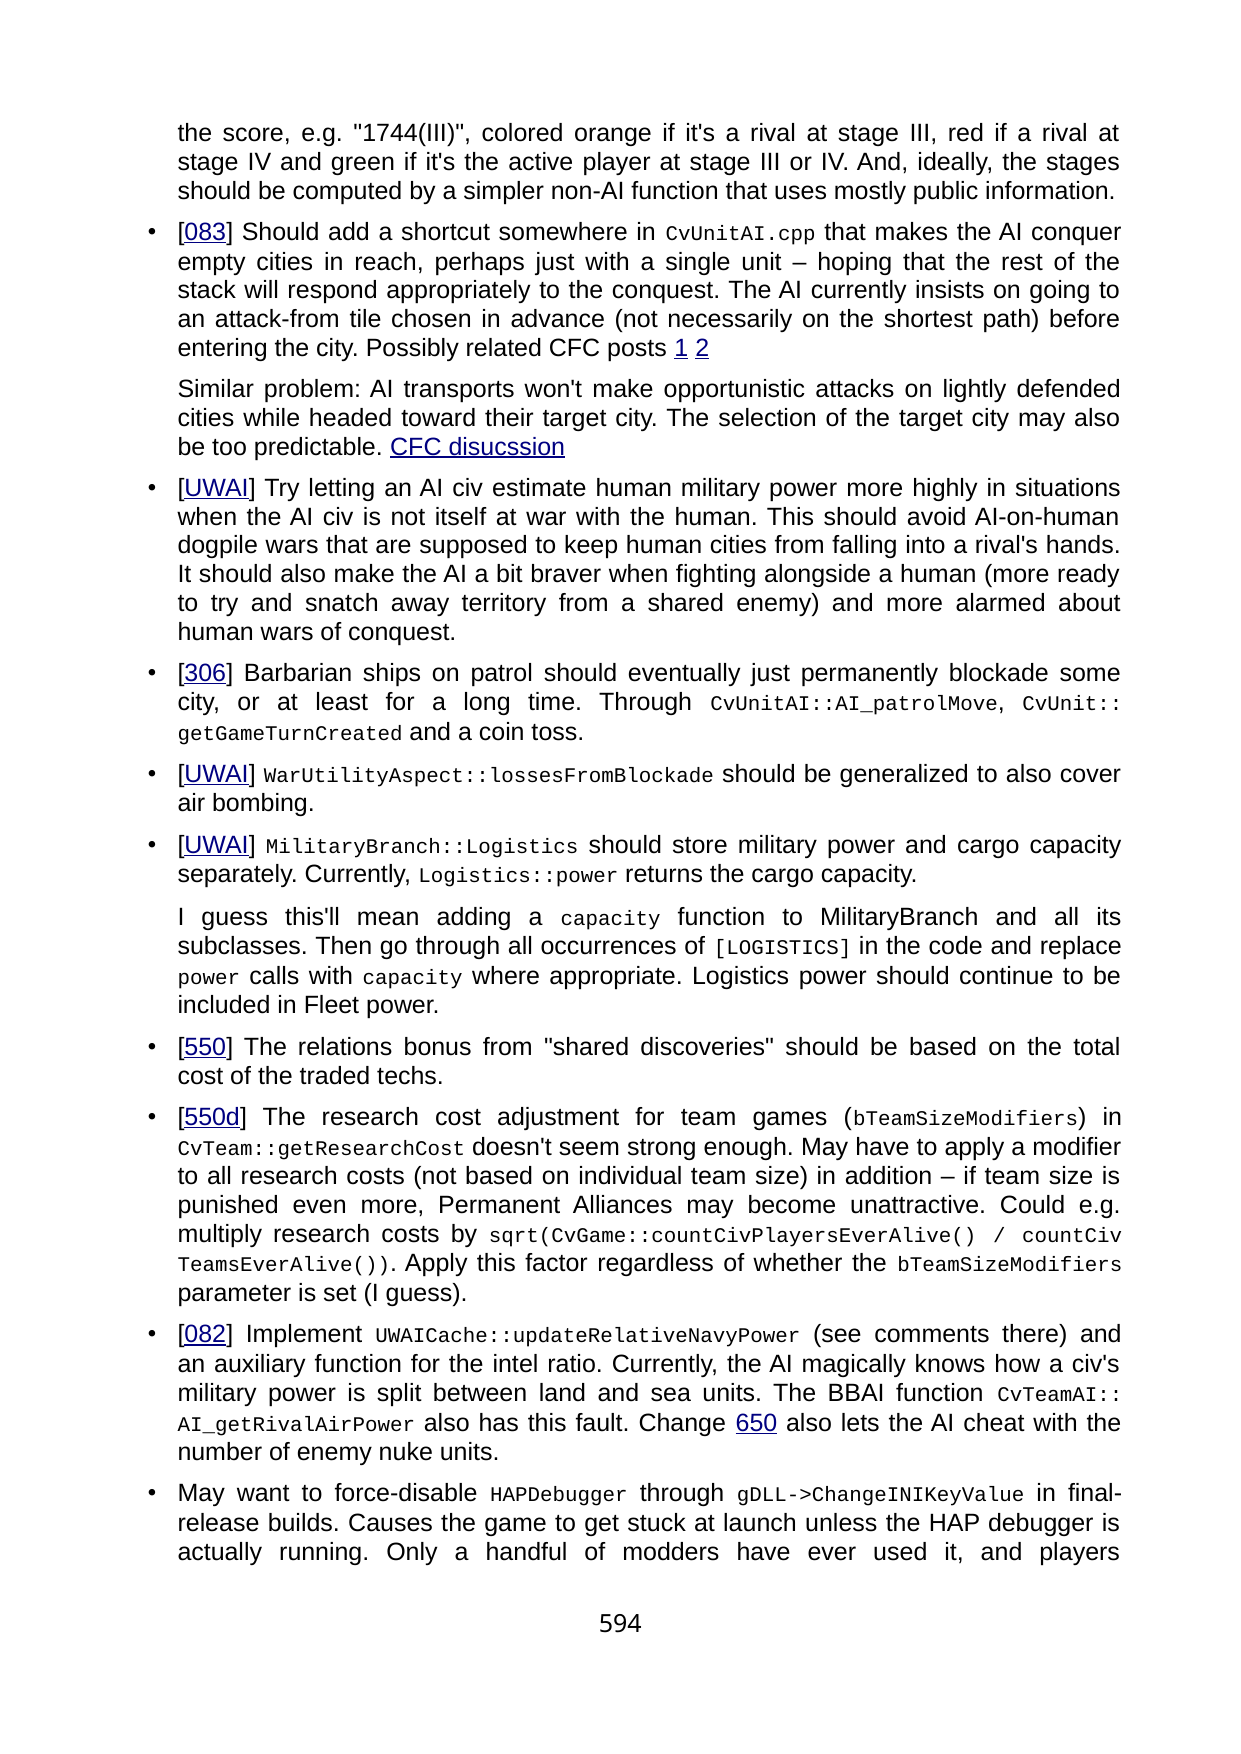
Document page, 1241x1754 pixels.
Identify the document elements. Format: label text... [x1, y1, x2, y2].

list May want to force-disable HAPDebugger through gDLL->ChangeINIKeyValue in final-release builds. Causes the game to get stuck at launch unless the HAP debugger is actually running. Only a handful of modders have ever used it, and players [148, 1478, 1122, 1566]
list the score, e.g. "1744(III)", colored orange if it's a rival at stage III, red if a rival at stage IV and green if it's the active player at stage III or IV. And, ideally, the stages should be computed by a simpler non-AI function that uses mostly public information. [148, 118, 1122, 204]
list [550] The relations bonus from "shared discoveries" should be based on the total cost of the traded techs. [148, 1032, 1122, 1089]
list [082] Implement UWAICache::updateRelativeNavyPower (see comments there) and an auxiliary function for the intel ratio. Currently, the AI magically knows how a civ's military power is split between land and sea units. The BBAI function CvTeamAI:: AI_getRivalAirPower also has this fault. Change 650 also lets the AI cheat with the number of enemy nuke units. [148, 1319, 1122, 1466]
list [UWAI] Try letting an AI civ estimate human military power more highly in situations when the AI civ is not itself at war with the human. This should avoid AI-on-human dogpile wars that are supposed to keep human cities from falling into a rival's hands. It should also make the AI a bit braver when fighting alongside a human (more ready to try and snatch away territory from a shared enemy) and more alarmed about human wars of conquest. [148, 473, 1122, 645]
list [550d] The research cost adjustment for team games (bTeamSizeModifiers) in CvTeam::getResearchCost doesn't seem strong enough. May have to apply a modifier to all research costs (not based on individual team size) in addition – if team size is punished even more, Permanent Alliances may become unattractive. Could e.g. multiply research costs by sqrt(CvGame::countCivPlayersEverAlive() / countCiv TeamsEverAlive()). Apply this factor regardless of whether the bTeamSizeModifiers parameter is set (I guess). [148, 1102, 1122, 1307]
list I guess this'll mean adding a capacity function to MilitaryBranch and all its subclasses. Then go through all occurrences of [LOGISTICS] in the code and replace power calls with capacity where appropriate. Logistics power should continue to be included in Fleet power. [148, 901, 1122, 1019]
list Similar problem: AI transports won't make opportunistic attacks on lightly defended cities while headed toward their target city. The selection of the target city may also be too predictable. CFC disucssion [148, 374, 1122, 460]
list [083] Should add a shortcut somewhere in CvUnitAI.cpp that makes the AI conquer empty cities in reach, perhaps just with a single unit – hoping that the rest of the stack will respond appropriately to the conquest. The AI currently insists on going to an attack-from tile chosen in advance (not necessarily on the shortest path) before entering the city. Possibly related CFC posts 1 2 [148, 217, 1122, 362]
list [306] Barbarian ships on patrol should eventually just permanently blockade some city, or at least for a long time. Through CvUnitAI::AI_patrolMove, CvUnit:: getGameTurnCreated and a coin toss. [148, 658, 1122, 746]
list [UWAI] WarUtilityAspect::lossesFromBlockade should be generalized to also cover air bombing. [148, 759, 1122, 817]
list [UWAI] MilitaryBranch::Logistics should store military power and cargo capacity separately. Currently, Logistics::power returns the cargo capacity. [148, 829, 1122, 889]
